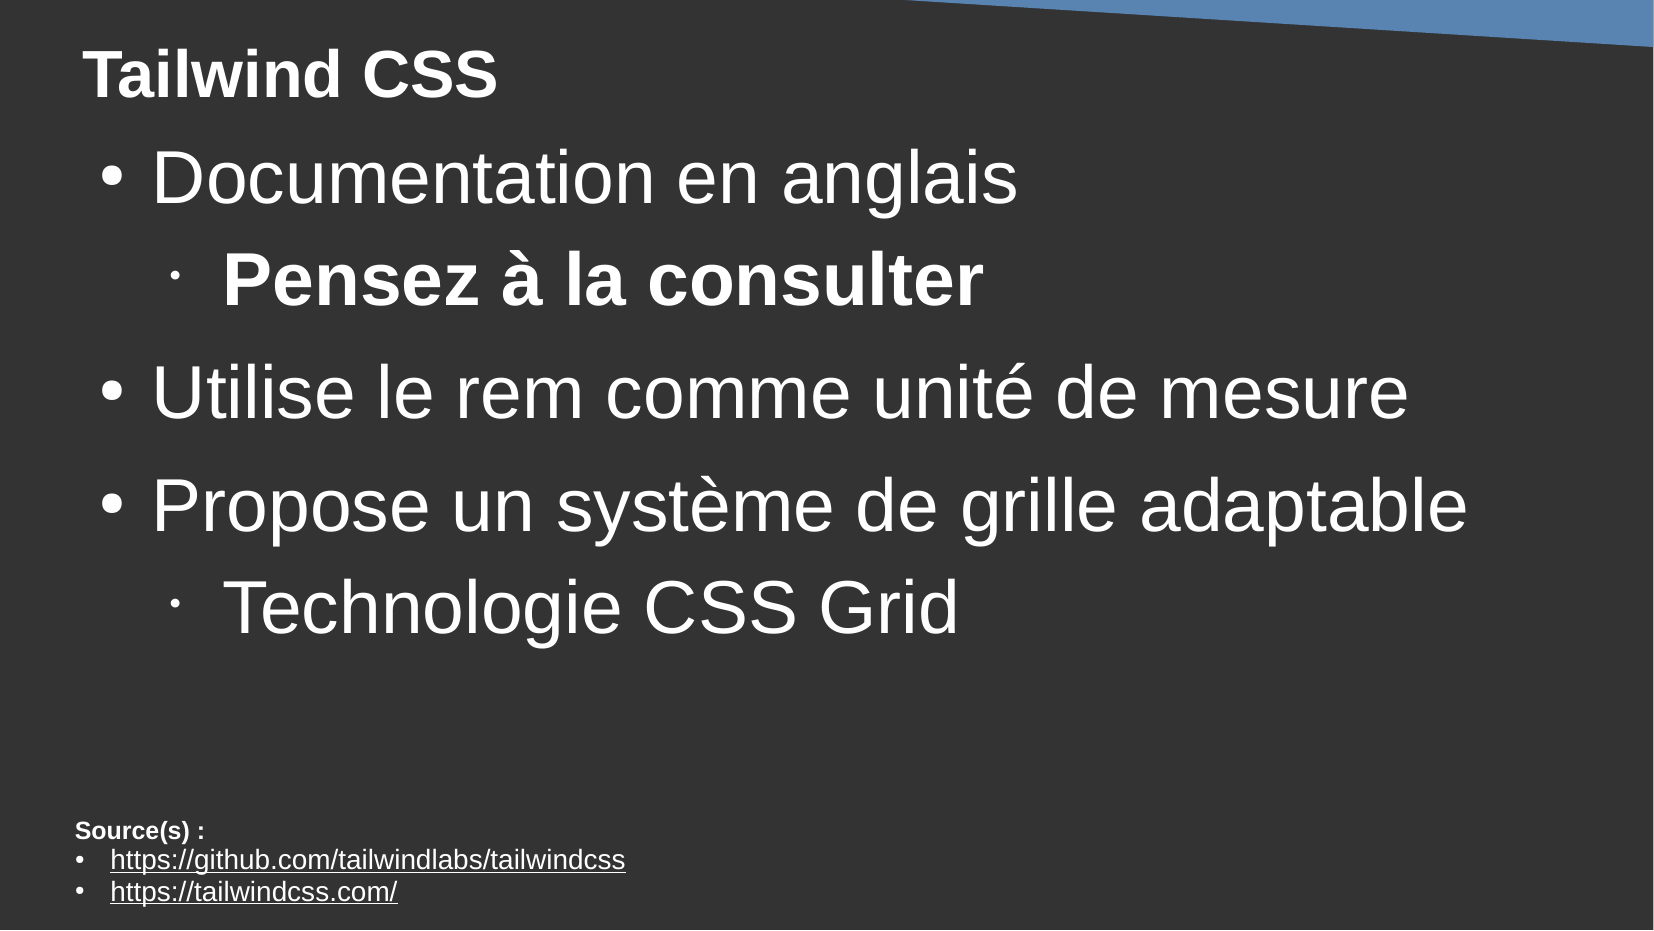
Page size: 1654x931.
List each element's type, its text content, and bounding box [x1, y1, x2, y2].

text_box [904, 0, 1654, 48]
list Documentation en anglais Pensez à la consulter Utilise le rem comme unité de mesure Propose un système de grille adaptable Technologie CSS Grid [80, 135, 1620, 756]
title Tailwind CSS [82, 37, 1571, 114]
text_box Source(s) : https://github.com/tailwindlabs/tailwindcss https://tailwindcss.com/ [60, 809, 1583, 915]
